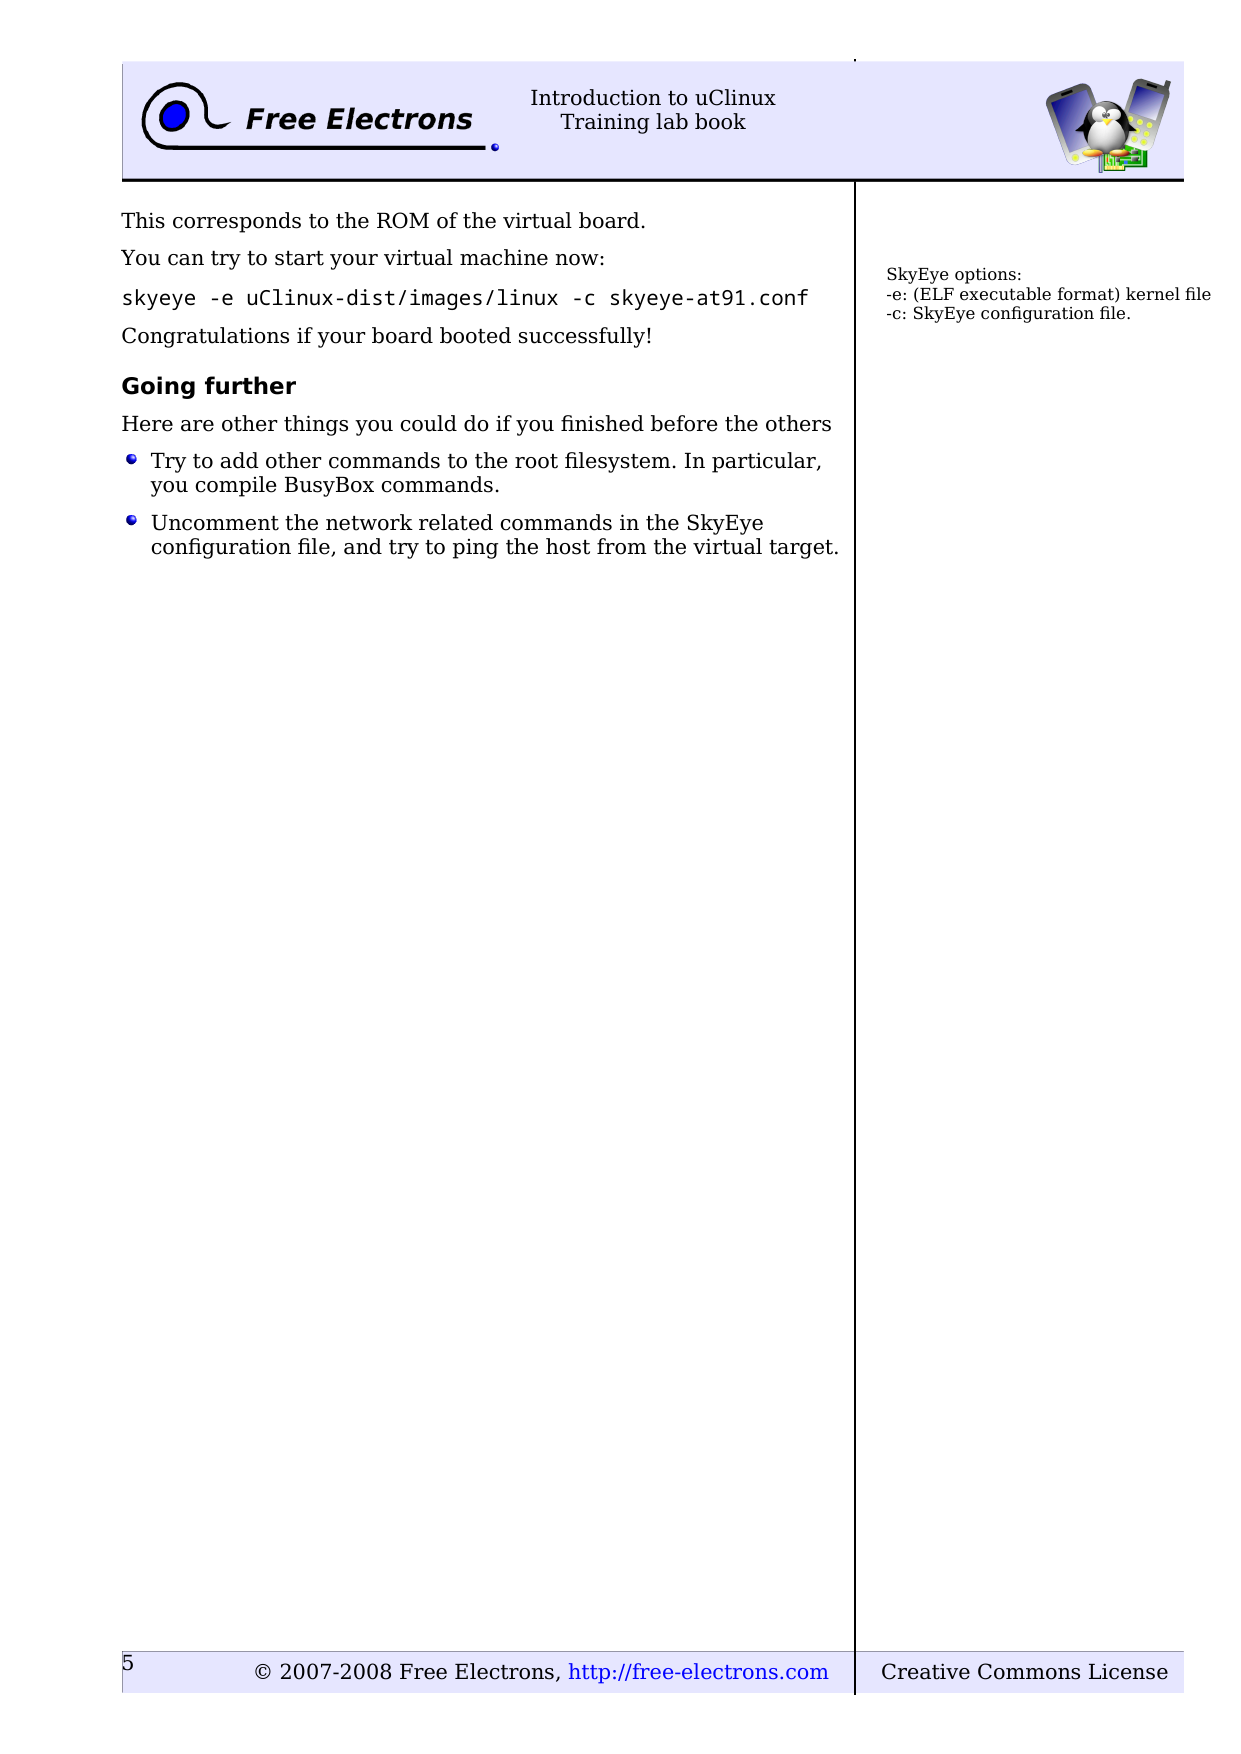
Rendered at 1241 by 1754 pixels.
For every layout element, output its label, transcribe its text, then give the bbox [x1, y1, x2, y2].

text You can try to start your virtual machine now: [121, 246, 851, 271]
list Try to add other commands to the root filesystem. In particular, you compile BusyBox commands. [121, 449, 851, 498]
text Here are other things you could do if you finished before the others [121, 412, 851, 437]
picture [122, 450, 140, 469]
picture [1039, 67, 1177, 181]
list Uncomment the network related commands in the SkyEye configuration file, and try to ping the host from the virtual target. [121, 510, 851, 559]
subtitle Going further [121, 373, 851, 400]
text skyeye -e uClinux-dist/images/linux -c skyeye-at91.conf [121, 283, 851, 311]
picture [122, 511, 140, 530]
text Congratulations if your board booted successfully! [121, 324, 851, 348]
text SkyEye options: -e: (ELF executable format) kernel file -c: SkyEye configuration file. [886, 265, 1222, 323]
picture [136, 74, 502, 157]
text This corresponds to the ROM of the virtual board. [121, 209, 851, 234]
